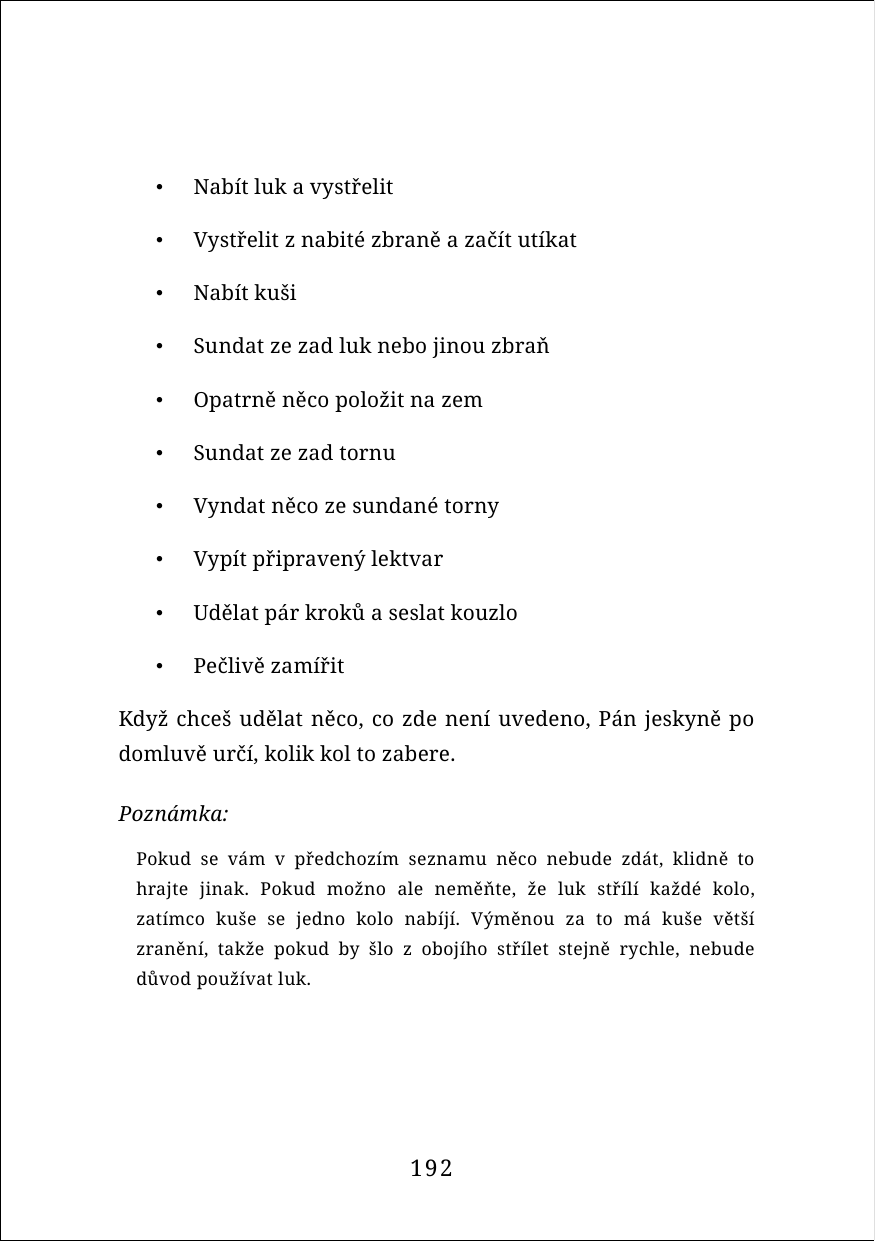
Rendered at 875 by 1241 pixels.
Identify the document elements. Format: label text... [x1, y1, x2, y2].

list Nabít luk a vystřelit [156, 172, 756, 200]
list Pečlivě zamířit [156, 651, 756, 679]
list Sundat ze zad luk nebo jinou zbraň [156, 331, 756, 360]
list Udělat pár kroků a seslat kouzlo [156, 598, 756, 626]
list Vyndat něco ze sundané torny [156, 491, 756, 519]
list Nabít kuši [156, 278, 756, 307]
list Opatrně něco položit na zem [156, 385, 756, 413]
list Vystřelit z nabité zbraně a začít utíkat [156, 225, 756, 253]
list Sundat ze zad tornu [156, 438, 756, 466]
text Poznámka: [118, 799, 756, 827]
list Vypít připravený lektvar [156, 544, 756, 573]
text Pokud se vám v předchozím seznamu něco nebude zdát, klidně to hrajte jinak. Pokud možno ale neměňte, že luk střílí každé kolo, zatímco kuše se jedno kolo nabíjí. Výměnou za to má kuše větší zranění, takže pokud by šlo z obojího střílet stejně rychle, nebude důvod používat luk. [136, 846, 756, 1021]
text Když chceš udělat něco, co zde není uvedeno, Pán jeskyně po domluvě určí, kolik kol to zabere. [118, 704, 756, 768]
